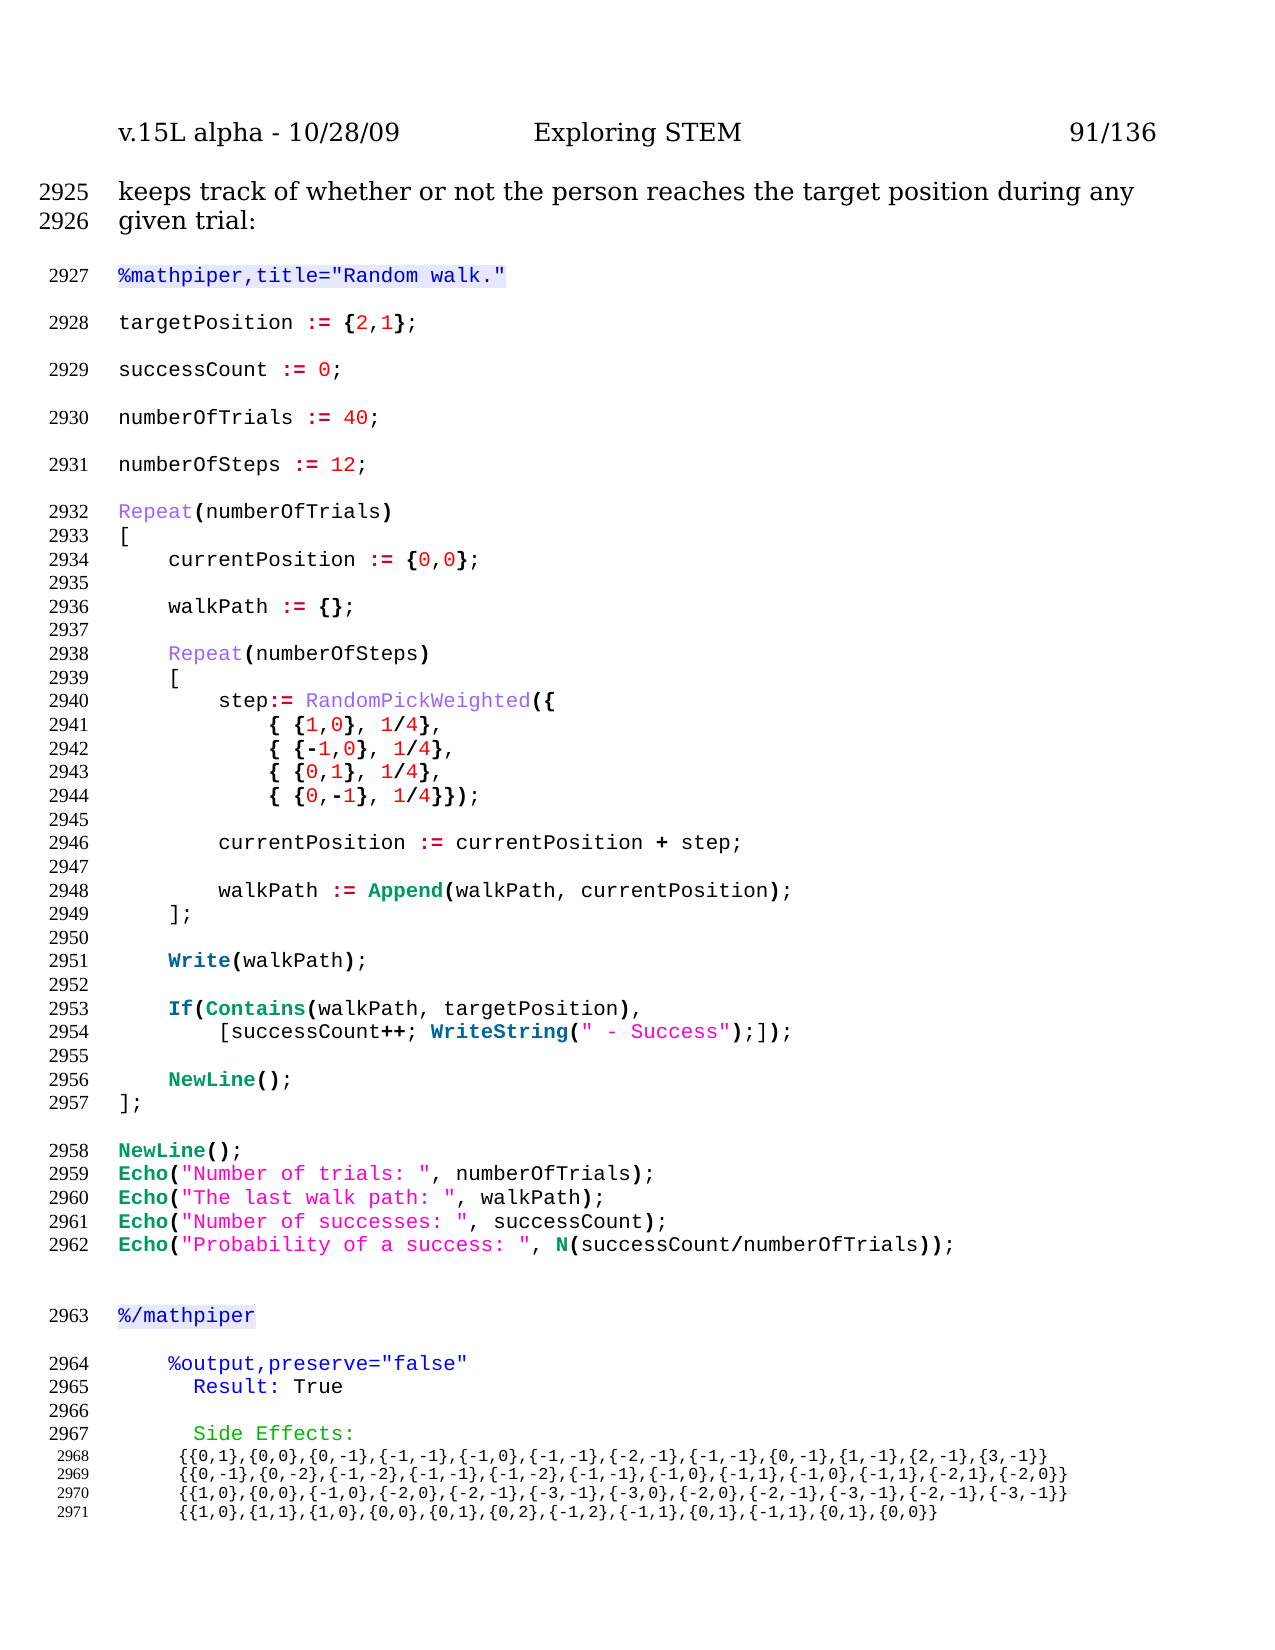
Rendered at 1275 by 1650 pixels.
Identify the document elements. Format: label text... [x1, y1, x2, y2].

text [successCount++; WriteString(" - Success");]); [118, 1021, 1157, 1045]
text walkPath := Append(walkPath, currentPosition); [118, 879, 1157, 903]
text currentPosition := {0,0}; [118, 548, 1157, 572]
text %/mathpiper [118, 1305, 1157, 1329]
text [ [118, 525, 1157, 548]
text Result: True [118, 1376, 1157, 1400]
text If(Contains(walkPath, targetPosition), [118, 998, 1157, 1021]
text NewLine(); [118, 1069, 1157, 1092]
text { {0,1}, 1/4}, [118, 761, 1157, 785]
text Echo("The last walk path: ", walkPath); [118, 1187, 1157, 1211]
text step:= RandomPickWeighted({ [118, 690, 1157, 714]
text %mathpiper,title="Random walk." [118, 265, 1157, 288]
text [ [118, 667, 1157, 690]
text Echo("Number of successes: ", successCount); [118, 1211, 1157, 1234]
text numberOfTrials := 40; [118, 407, 1157, 430]
text targetPosition := {2,1}; [118, 312, 1157, 336]
text Repeat(numberOfSteps) [118, 643, 1157, 667]
text Echo("Probability of a success: ", N(successCount/numberOfTrials)); [118, 1234, 1157, 1258]
text {{0,-1},{0,-2},{-1,-2},{-1,-1},{-1,-2},{-1,-1},{-1,0},{-1,1},{-1,0},{-1,1},{-2,1},{-2,0}} [118, 1466, 1157, 1485]
text { {-1,0}, 1/4}, [118, 738, 1157, 761]
text walkPath := {}; [118, 596, 1157, 619]
text Repeat(numberOfTrials) [118, 501, 1157, 525]
text { {0,-1}, 1/4}}); [118, 785, 1157, 809]
text {{1,0},{1,1},{1,0},{0,0},{0,1},{0,2},{-1,2},{-1,1},{0,1},{-1,1},{0,1},{0,0}} [118, 1504, 1157, 1522]
text %output,preserve="false" [118, 1352, 1157, 1376]
text successCount := 0; [118, 359, 1157, 383]
text keeps track of whether or not the person reaches the target position during any given trial: [118, 177, 1157, 235]
text currentPosition := currentPosition + step; [118, 832, 1157, 856]
text ]; [118, 1092, 1157, 1116]
text {{1,0},{0,0},{-1,0},{-2,0},{-2,-1},{-3,-1},{-3,0},{-2,0},{-2,-1},{-3,-1},{-2,-1},{-3,-1}} [118, 1485, 1157, 1504]
text {{0,1},{0,0},{0,-1},{-1,-1},{-1,0},{-1,-1},{-2,-1},{-1,-1},{0,-1},{1,-1},{2,-1},{3,-1}} [118, 1447, 1157, 1466]
text NewLine(); [118, 1140, 1157, 1163]
text Echo("Number of trials: ", numberOfTrials); [118, 1163, 1157, 1187]
text numberOfSteps := 12; [118, 454, 1157, 478]
text ]; [118, 903, 1157, 927]
text { {1,0}, 1/4}, [118, 714, 1157, 738]
text Side Effects: [118, 1423, 1157, 1447]
text Write(walkPath); [118, 951, 1157, 974]
